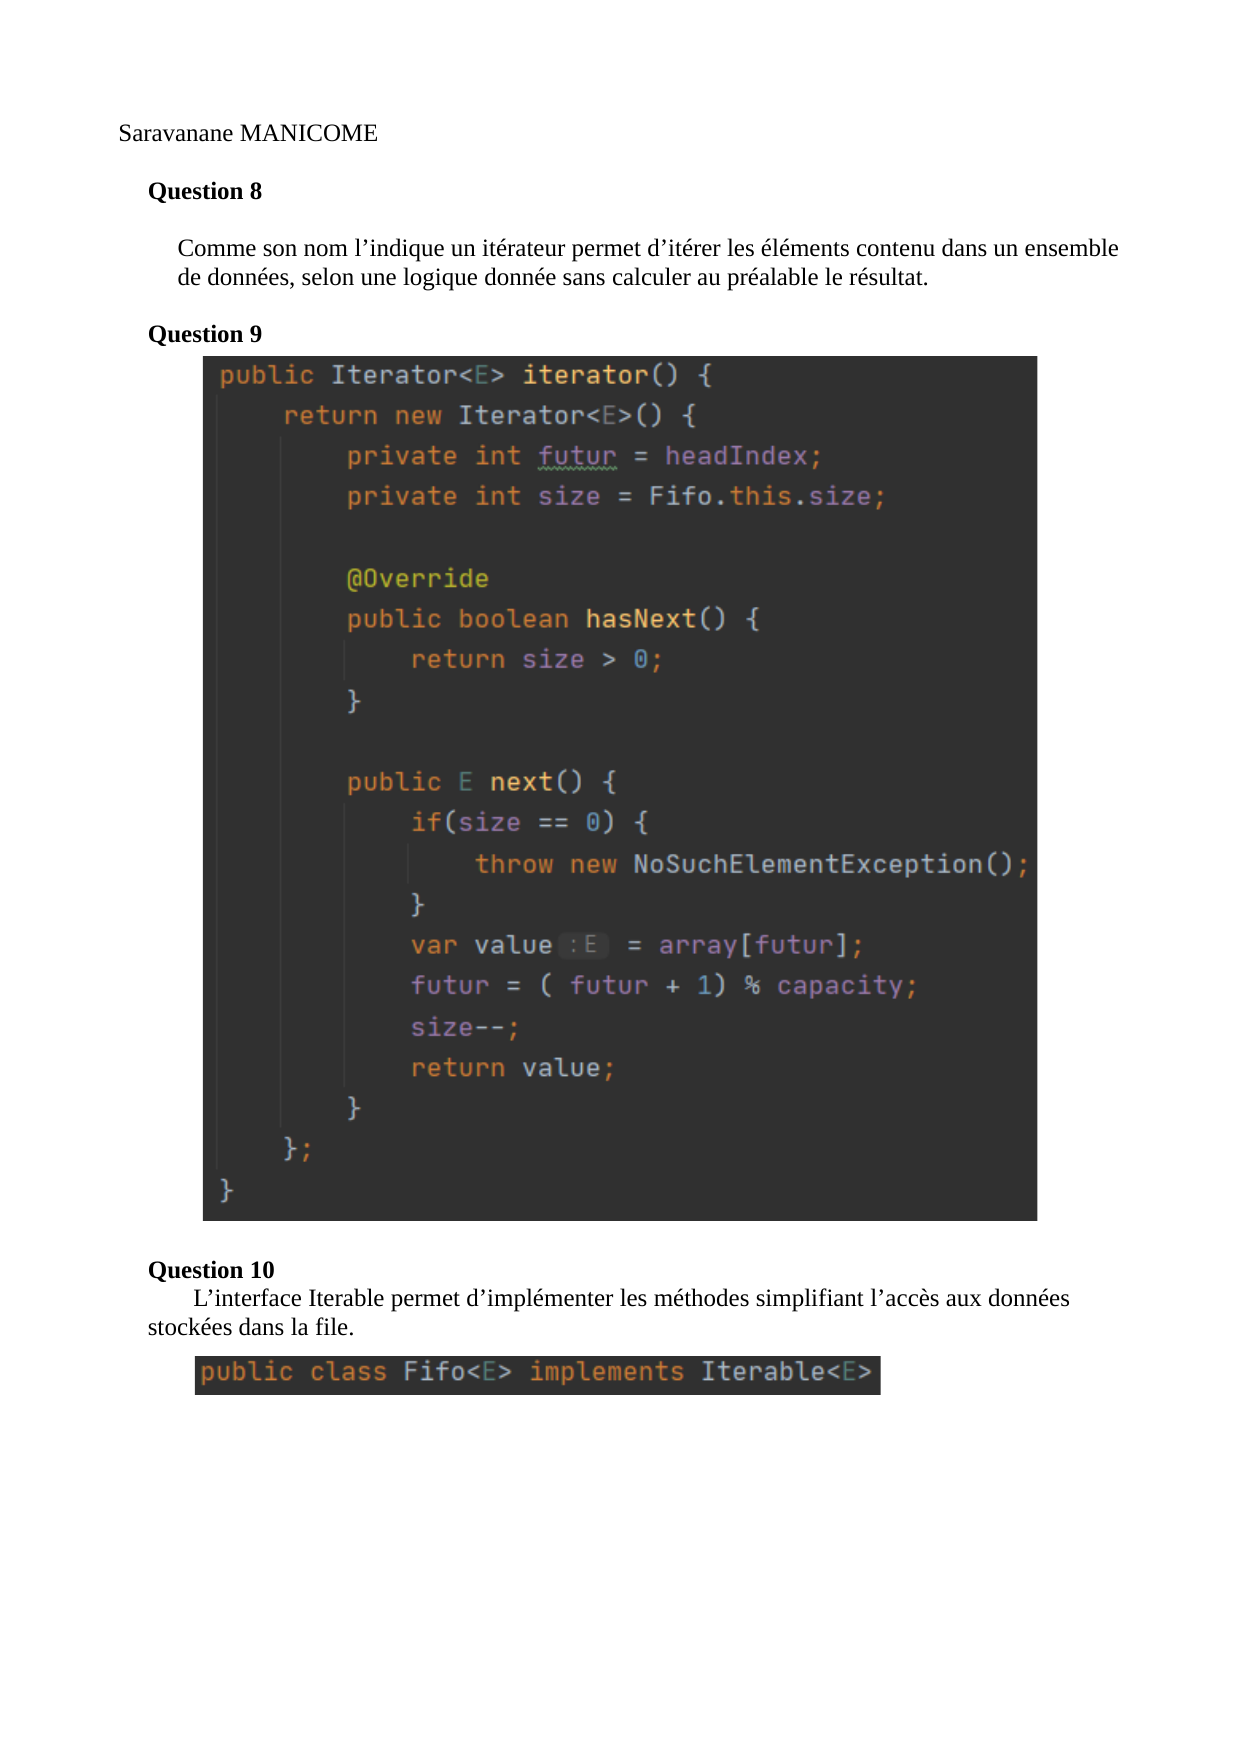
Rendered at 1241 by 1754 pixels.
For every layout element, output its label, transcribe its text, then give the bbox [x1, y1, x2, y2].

text Question 10 [148, 1255, 1122, 1283]
text Question 9 [148, 319, 1122, 348]
text Comme son nom l’indique un itérateur permet d’itérer les éléments contenu dans un ensemble de données, selon une logique donnée sans calculer au préalable le résultat. [177, 233, 1122, 291]
text L’interface Iterable permet d’implémenter les méthodes simplifiant l’accès aux données stockées dans la file. [148, 1283, 1122, 1341]
picture [194, 1356, 881, 1395]
picture [202, 356, 1038, 1221]
text Question 8 [148, 176, 1122, 205]
